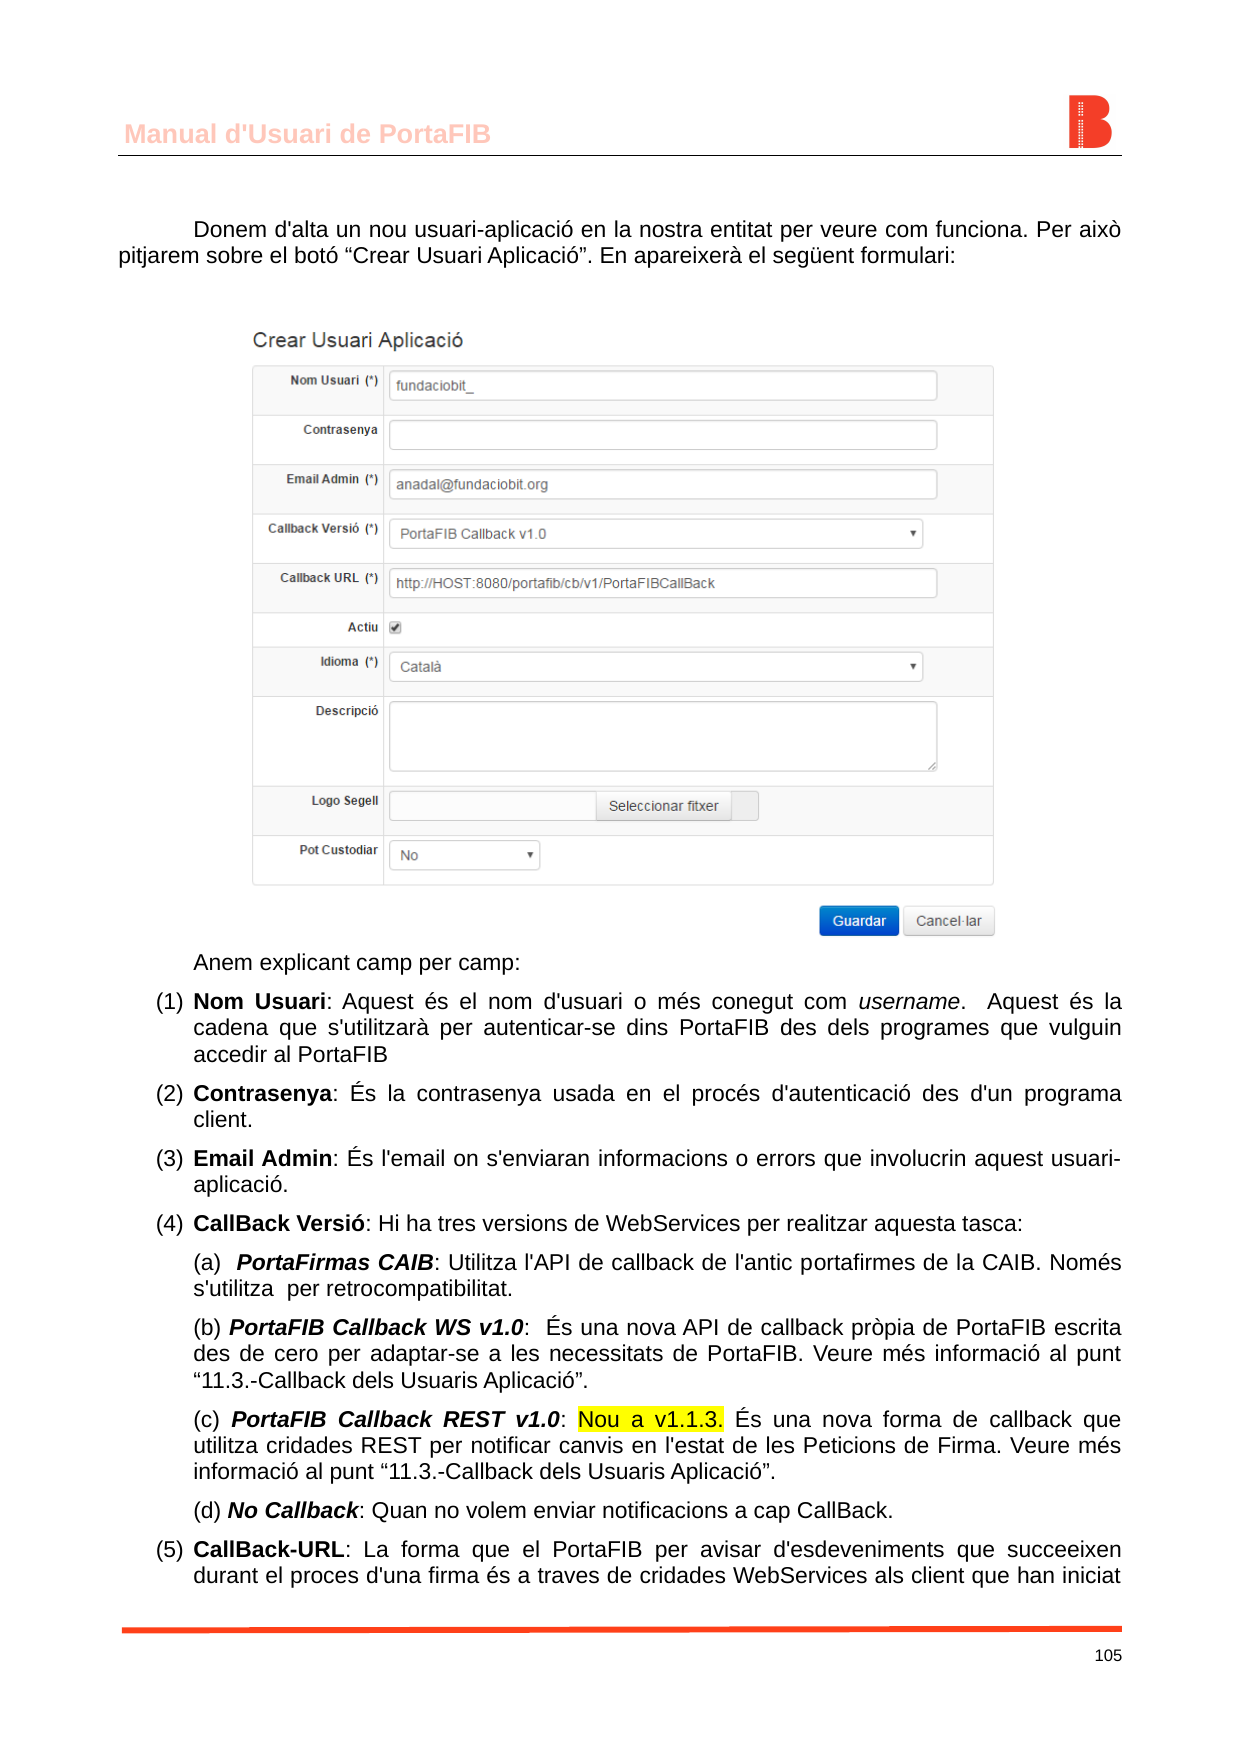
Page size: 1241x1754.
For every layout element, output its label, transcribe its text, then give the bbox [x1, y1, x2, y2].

list Nom Usuari: Aquest és el nom d'usuari o més conegut com username. Aquest és la cadena que s'utilitzarà per autenticar-se dins PortaFIB des dels programes que vulguin accedir al PortaFIB [156, 988, 1122, 1067]
list (b) PortaFIB Callback WS v1.0: És una nova API de callback pròpia de PortaFIB escrita des de cero per adaptar-se a les necessitats de PortaFIB. Veure més informació al punt “11.3Callback dels Usuaris Aplicació”. [156, 1314, 1122, 1393]
list Contrasenya: És la contrasenya usada en el procés d'autenticació des d'un programa client. [156, 1079, 1122, 1132]
list CallBack-URL: La forma que el PortaFIB per avisar d'esdeveniments que succeeixen durant el proces d'una firma és a traves de cridades WebServices als client que han iniciat [156, 1536, 1122, 1589]
list (a) PortaFirmas CAIB: Utilitza l'API de callback de l'antic portafirmes de la CAIB. Només s'utilitza per retrocompatibilitat. [156, 1249, 1122, 1301]
list (d) No Callback: Quan no volem enviar notificacions a cap CallBack. [156, 1497, 1122, 1523]
list (c) PortaFIB Callback REST v1.0: Nou a v1.1.3. És una nova forma de callback que utilitza cridades REST per notificar canvis en l'estat de les Peticions de Firma. Veure més informació al punt “11.3Callback dels Usuaris Aplicació”. [156, 1406, 1122, 1484]
picture [1063, 94, 1117, 150]
list Email Admin: És l'email on s'enviaran informacions o errors que involucrin aquest usuari-aplicació. [156, 1145, 1122, 1197]
text Donem d'alta un nou usuari-aplicació en la nostra entitat per veure com funciona. Per això pitjarem sobre el botó “Crear Usuari Aplicació”. En apareixerà el següent formulari: [118, 216, 1122, 268]
text Anem explicant camp per camp: [118, 949, 1122, 975]
list CallBack Versió: Hi ha tres versions de WebServices per realitzar aquesta tasca: [156, 1210, 1122, 1236]
picture [237, 319, 1004, 949]
